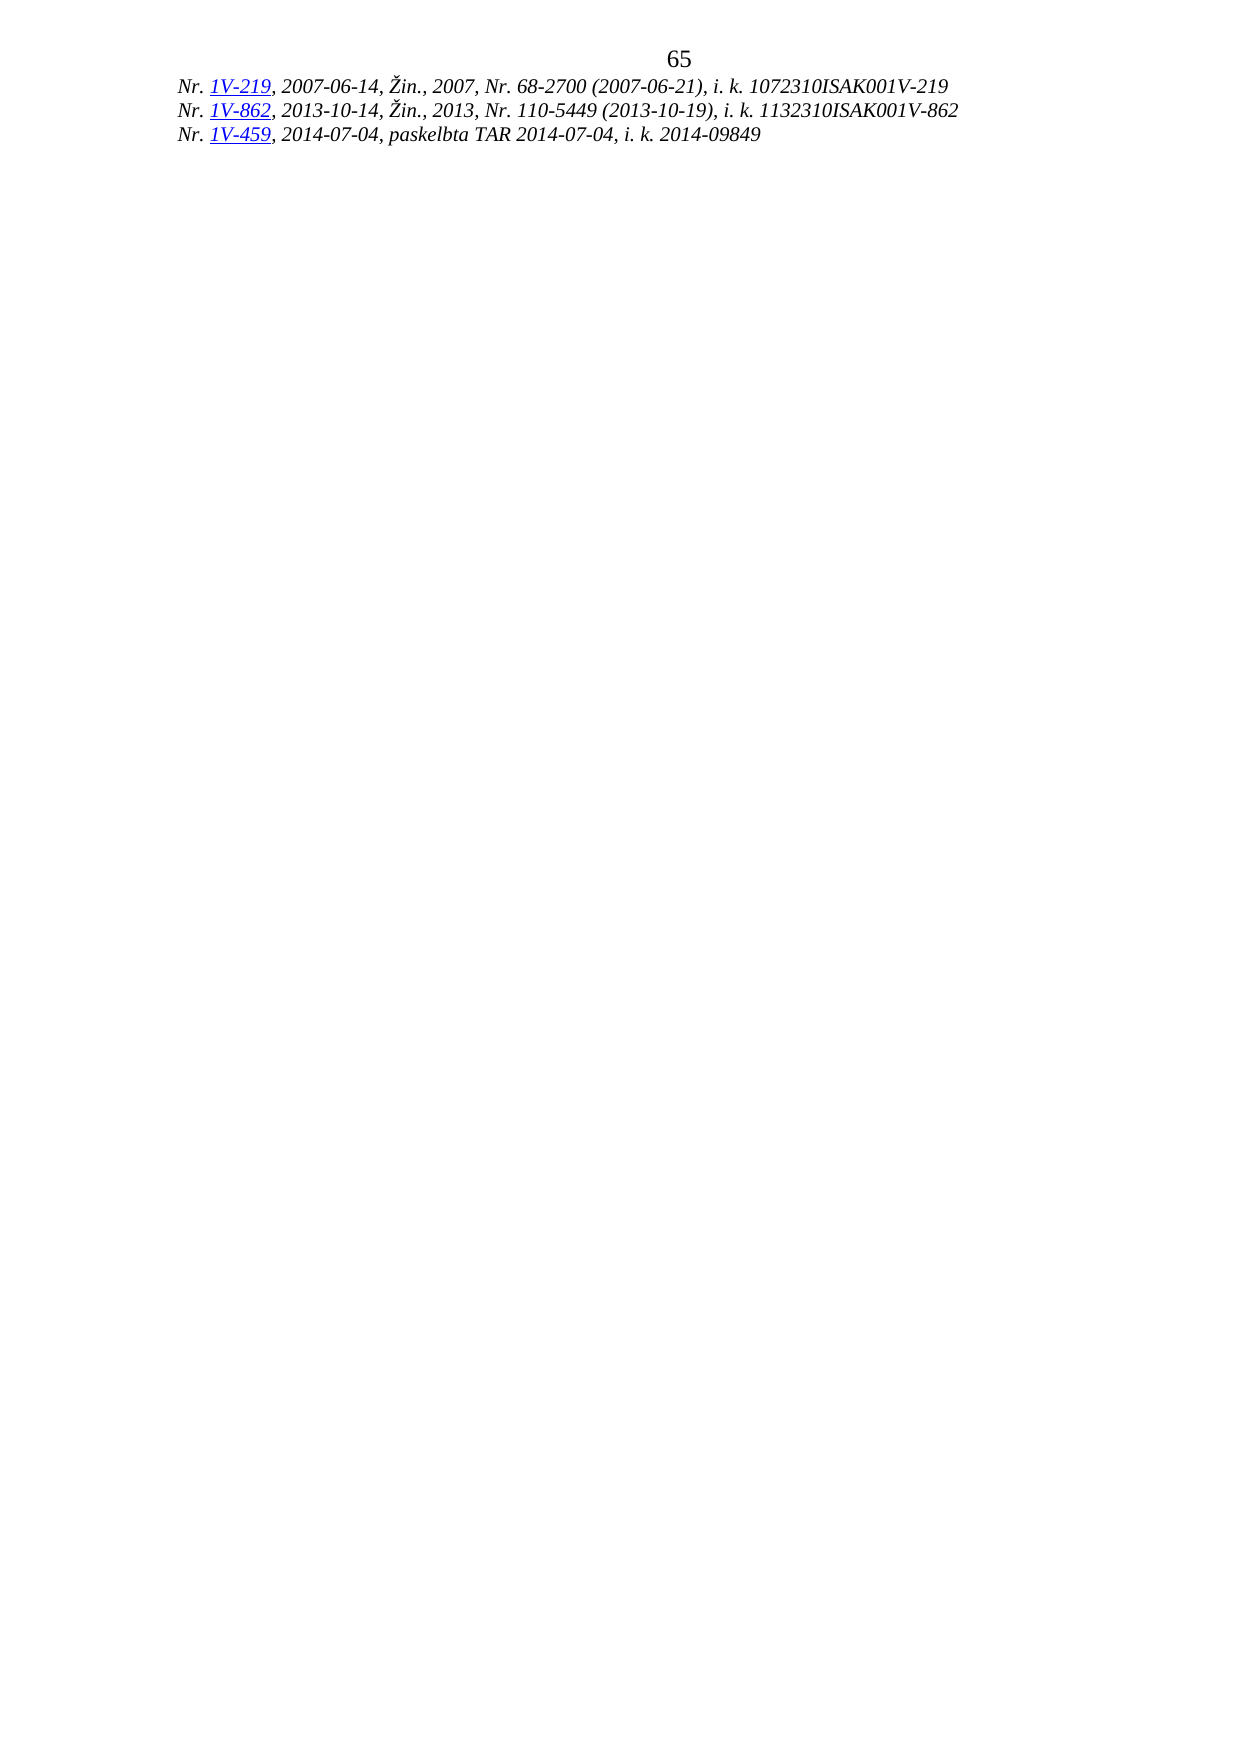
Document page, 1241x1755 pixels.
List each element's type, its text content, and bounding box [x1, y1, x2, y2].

text Nr. 1V-862, 2013-10-14, Žin., 2013, Nr. 110-5449 (2013-10-19), i. k. 1132310ISAK001V-862 [177, 98, 1181, 122]
text Nr. 1V-219, 2007-06-14, Žin., 2007, Nr. 68-2700 (2007-06-21), i. k. 1072310ISAK001V-219 [177, 74, 1181, 98]
text Nr. 1V-459, 2014-07-04, paskelbta TAR 2014-07-04, i. k. 2014-09849 [177, 122, 1181, 146]
